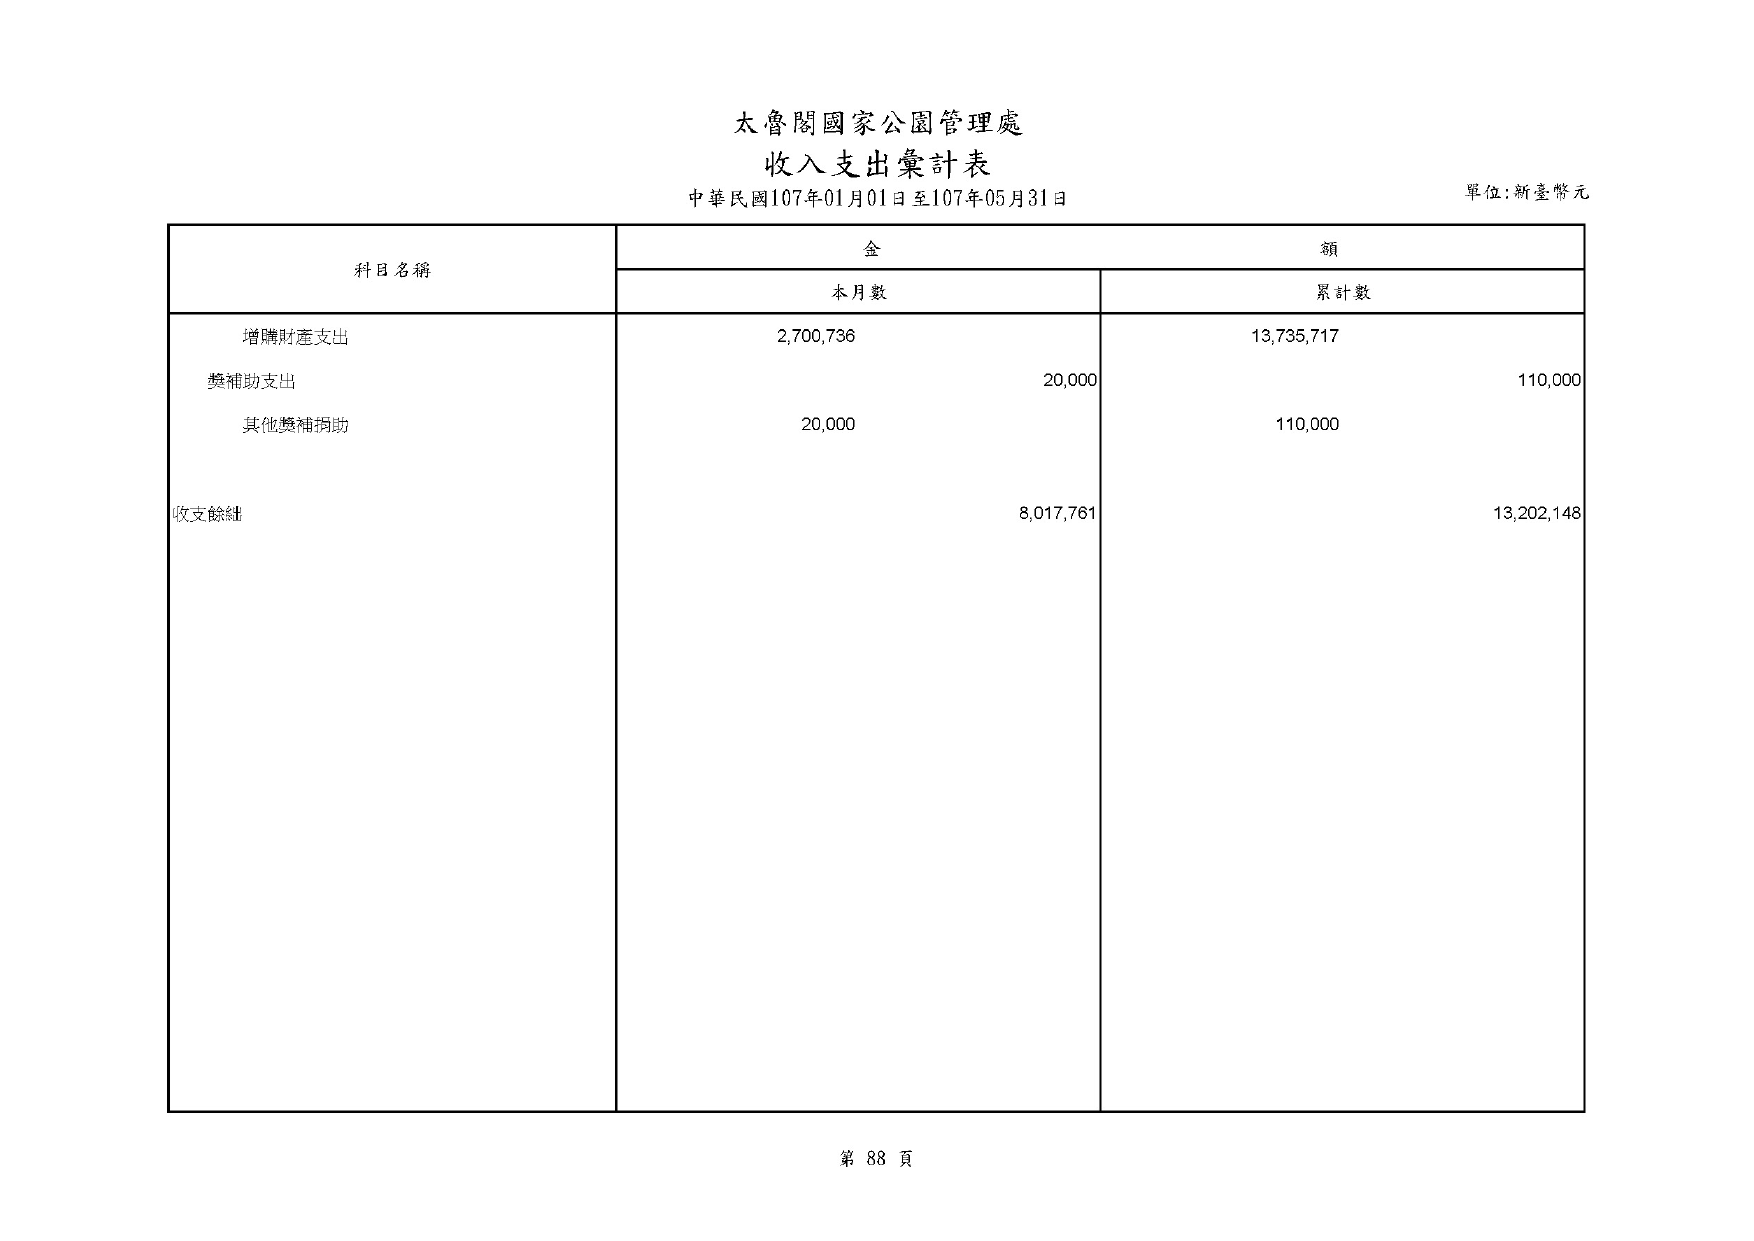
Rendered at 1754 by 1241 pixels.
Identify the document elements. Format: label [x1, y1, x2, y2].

picture [59, 59, 1695, 1216]
